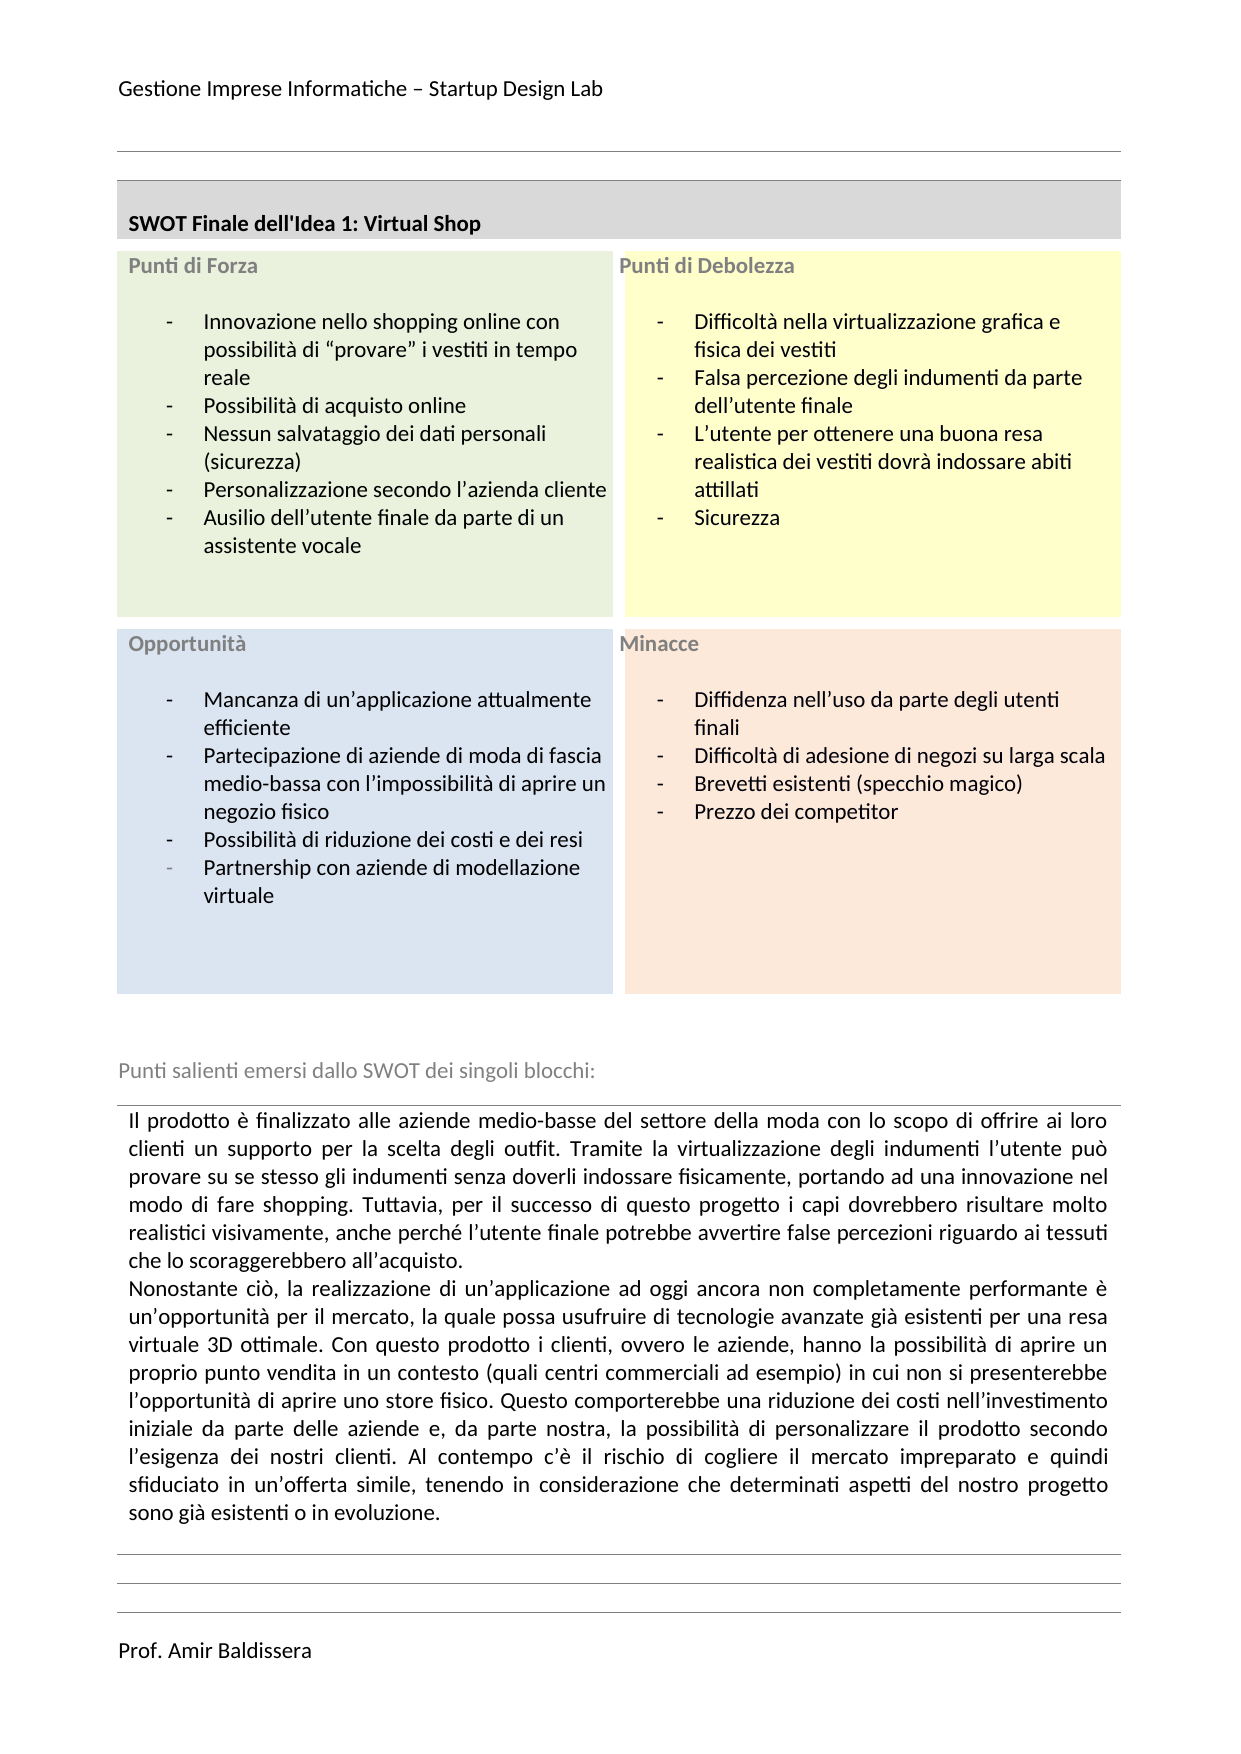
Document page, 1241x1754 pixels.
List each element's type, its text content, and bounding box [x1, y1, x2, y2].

table_cell Opportunità Mancanza di un’applicazione attualmente efficiente Partecipazione di aziende di moda di fascia medio-bassa con l’impossibilità di aprire un negozio fisico Possibilità di riduzione dei costi e dei resi Partnership con aziende di modellazione virtuale [117, 629, 613, 994]
table_header [117, 152, 1121, 180]
table_cell [117, 1584, 1121, 1612]
table_cell Minacce Diffidenza nell’uso da parte degli utenti finali Difficoltà di adesione di negozi su larga scala Brevetti esistenti (specchio magico) Prezzo dei competitor [625, 629, 1121, 994]
table_cell SWOT Finale dell'Idea 1: Virtual Shop [117, 181, 1121, 239]
table_cell [117, 1555, 1121, 1583]
table_cell Punti di Forza Innovazione nello shopping online con possibilità di “provare” i vestiti in tempo reale Possibilità di acquisto online Nessun salvataggio dei dati personali (sicurezza) Personalizzazione secondo l’azienda cliente Ausilio dell’utente finale da parte di un assistente vocale [117, 251, 613, 617]
text Punti salienti emersi dallo SWOT dei singoli blocchi: [118, 1056, 1122, 1084]
table_cell Punti di Debolezza Difficoltà nella virtualizzazione grafica e fisica dei vestiti Falsa percezione degli indumenti da parte dell’utente finale L’utente per ottenere una buona resa realistica dei vestiti dovrà indossare abiti attillati Sicurezza [625, 251, 1121, 617]
table_header Il prodotto è finalizzato alle aziende medio-basse del settore della moda con lo scopo di offrire ai loro clienti un supporto per la scelta degli outfit. Tramite la virtualizzazione degli indumenti l’utente può provare su se stesso gli indumenti senza doverli indossare fisicamente, portando ad una innovazione nel modo di fare shopping. Tuttavia, per il successo di questo progetto i capi dovrebbero risultare molto realistici visivamente, anche perché l’utente finale potrebbe avvertire false percezioni riguardo ai tessuti che lo scoraggerebbero all’acquisto. Nonostante ciò, la realizzazione di un’applicazione ad oggi ancora non completamente performante è un’opportunità per il mercato, la quale possa usufruire di tecnologie avanzate già esistenti per una resa virtuale 3D ottimale. Con questo prodotto i clienti, ovvero le aziende, hanno la possibilità di aprire un proprio punto vendita in un contesto (quali centri commerciali ad esempio) in cui non si presenterebbe l’opportunità di aprire uno store fisico. Questo comporterebbe una riduzione dei costi nell’investimento iniziale da parte delle aziende e, da parte nostra, la possibilità di personalizzare il prodotto secondo l’esigenza dei nostri clienti. Al contempo c’è il rischio di cogliere il mercato impreparato e quindi sfiduciato in un’offerta simile, tenendo in considerazione che determinati aspetti del nostro progetto sono già esistenti o in evoluzione. [117, 1106, 1121, 1554]
